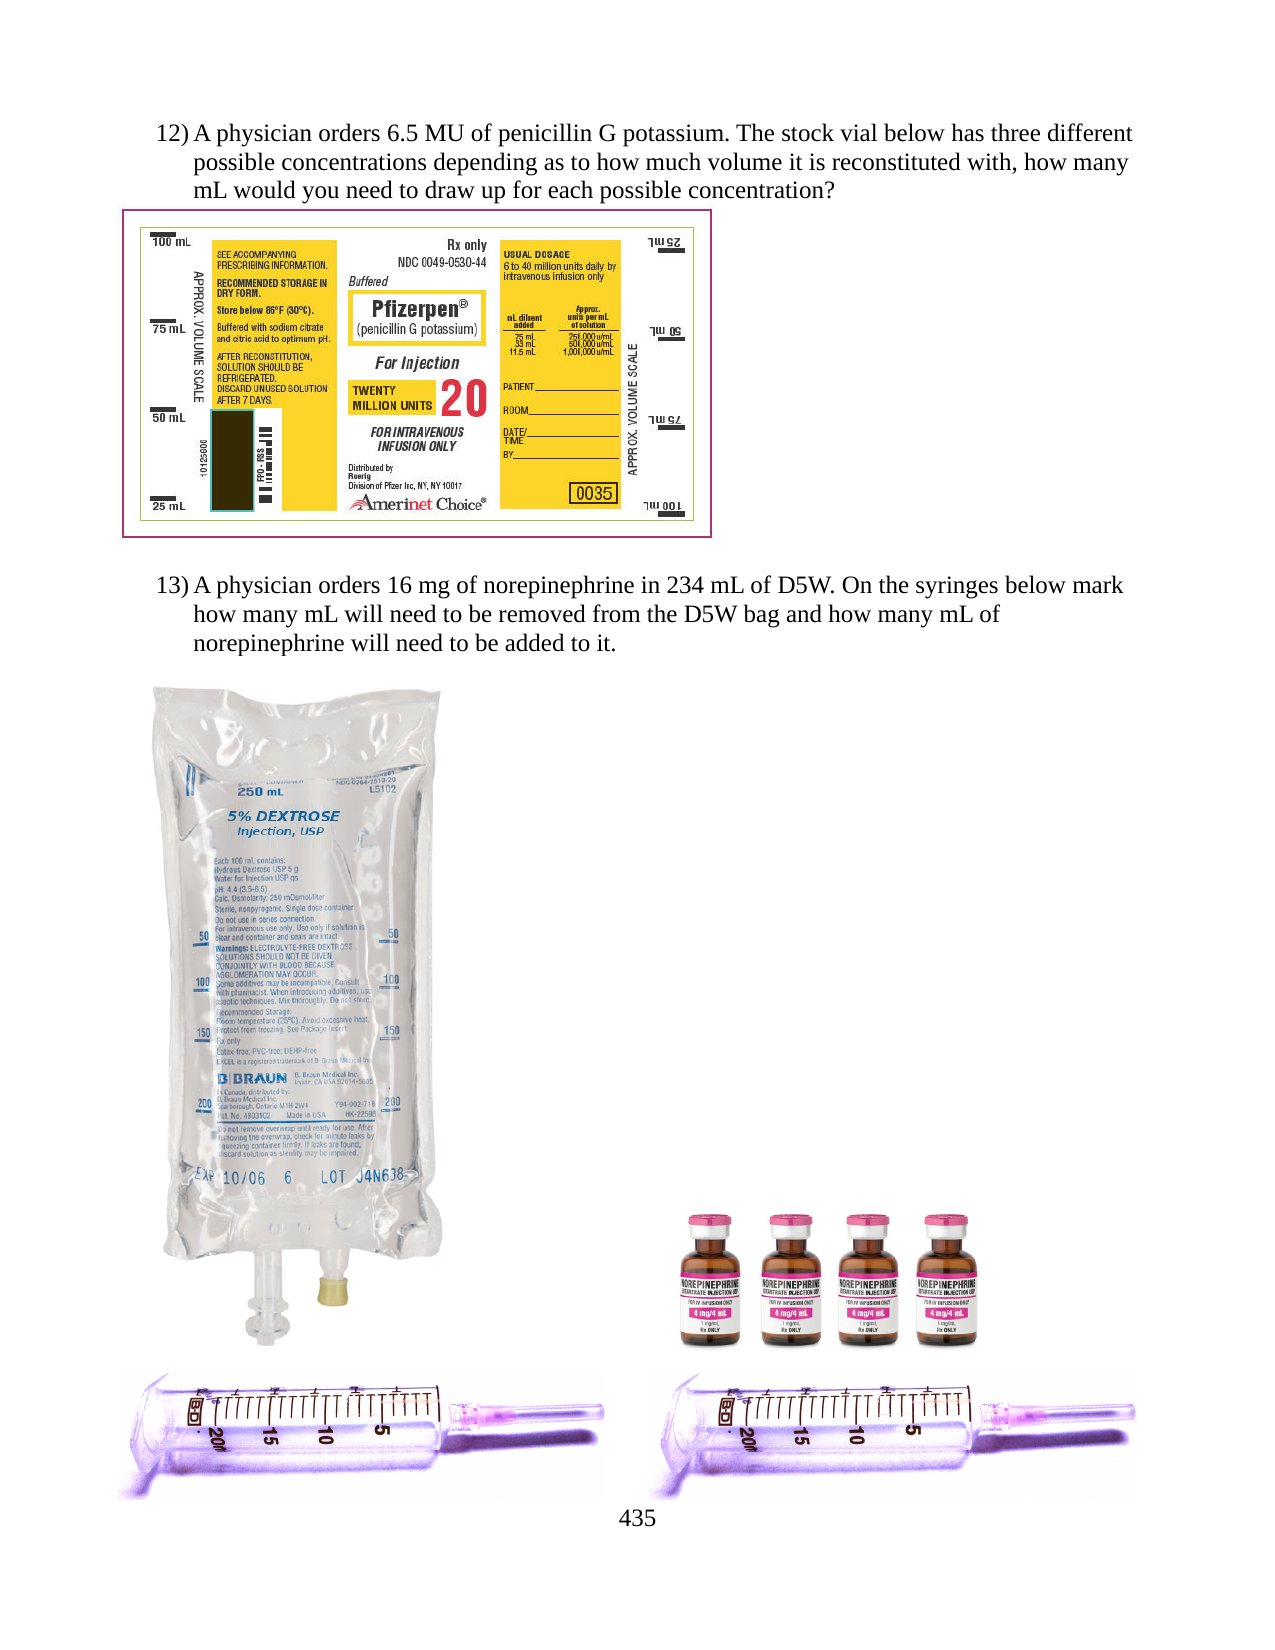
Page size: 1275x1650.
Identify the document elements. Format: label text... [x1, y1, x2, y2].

picture [752, 1195, 828, 1361]
list A physician orders 6.5 MU of penicillin G potassium. The stock vial below has three different possible concentrations depending as to how much volume it is reconstituted with, how many mL would you need to draw up for each possible concentration? [156, 118, 1157, 204]
picture [118, 204, 715, 542]
picture [907, 1195, 984, 1361]
list A physician orders 16 mg of norepinephrine in 234 mL of D5W. On the syringes below mark how many mL will need to be removed from the D5W bag and how many mL of norepinephrine will need to be added to it. [156, 571, 1157, 657]
picture [118, 656, 606, 1500]
picture [671, 1195, 747, 1361]
picture [829, 1195, 905, 1361]
picture [649, 1369, 1137, 1500]
